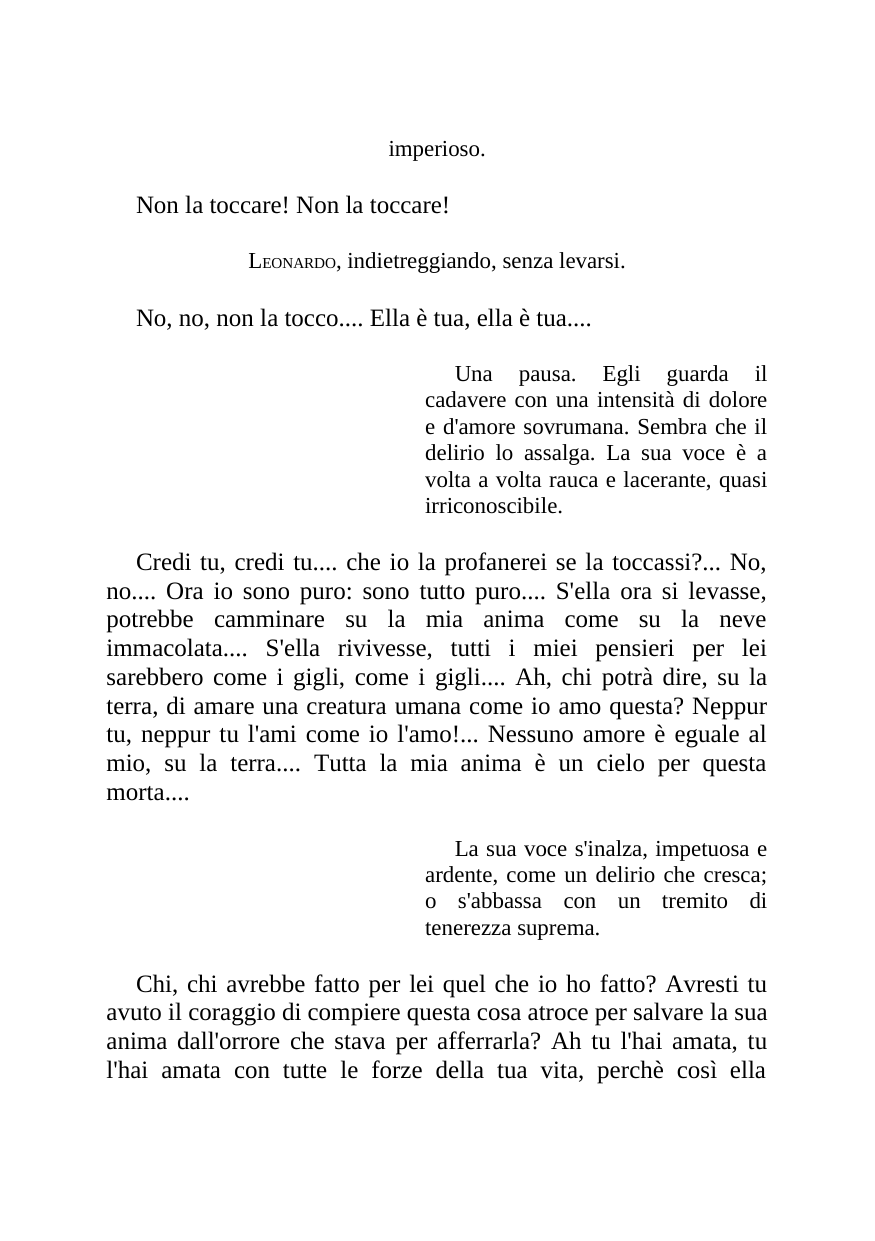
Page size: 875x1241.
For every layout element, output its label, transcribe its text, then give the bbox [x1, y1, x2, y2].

text Non la toccare! Non la toccare! [106, 190, 768, 219]
text imperioso. [106, 135, 768, 161]
text Una pausa. Egli guarda il cadavere con una intensità di dolore e d'amore sovrumana. Sembra che il delirio lo assalga. La sua voce è a volta a volta rauca e lacerante, quasi irriconoscibile. [425, 360, 768, 518]
text Credi tu, credi tu.... che io la profanerei se la toccassi?... No, no.... Ora io sono puro: sono tutto puro.... S'ella ora si levasse, potrebbe camminare su la mia anima come su la neve immacolata.... S'ella rivivesse, tutti i miei pensieri per lei sarebbero come i gigli, come i gigli.... Ah, chi potrà dire, su la terra, di amare una creatura umana come io amo questa? Neppur tu, neppur tu l'ami come io l'amo!... Nessuno amore è eguale al mio, su la terra.... Tutta la mia anima è un cielo per questa morta.... [106, 547, 768, 806]
text No, no, non la tocco.... Ella è tua, ella è tua.... [106, 303, 768, 331]
text Chi, chi avrebbe fatto per lei quel che io ho fatto? Avresti tu avuto il coraggio di compiere questa cosa atroce per salvare la sua anima dall'orrore che stava per afferrarla? Ah tu l'hai amata, tu l'hai amata con tutte le forze della tua vita, perchè così ella [106, 969, 768, 1084]
text Leonardo, indietreggiando, senza levarsi. [106, 248, 768, 274]
text La sua voce s'inalza, impetuosa e ardente, come un delirio che cresca; o s'abbassa con un tremito di tenerezza suprema. [425, 834, 768, 940]
